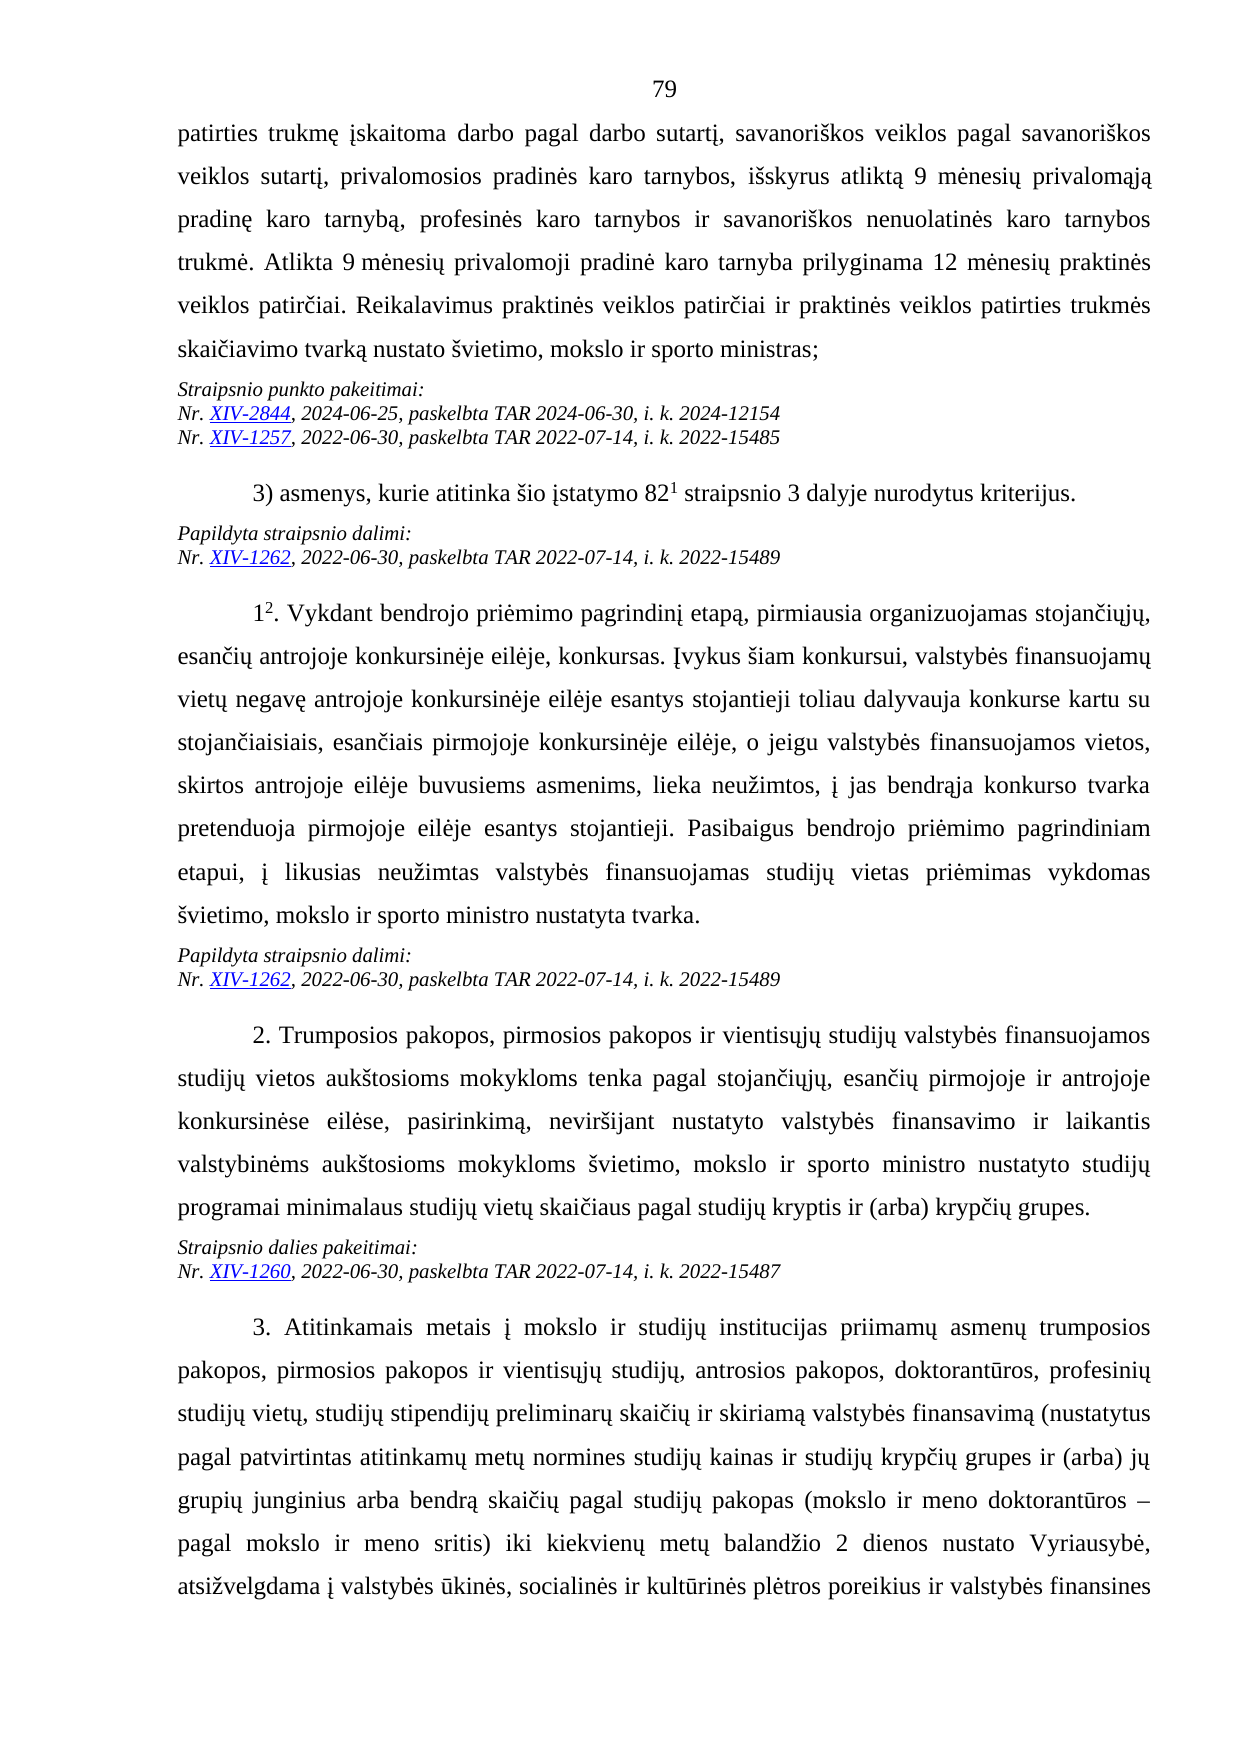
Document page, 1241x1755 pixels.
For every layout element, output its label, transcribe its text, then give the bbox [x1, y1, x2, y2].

text Straipsnio punkto pakeitimai: [177, 377, 1152, 401]
text 3) asmenys, kurie atitinka šio įstatymo 821 straipsnio 3 dalyje nurodytus kriterijus. [177, 478, 1152, 507]
text Papildyta straipsnio dalimi: [177, 943, 1152, 967]
text 3. Atitinkamais metais į mokslo ir studijų institucijas priimamų asmenų trumposios pakopos, pirmosios pakopos ir vientisųjų studijų, antrosios pakopos, doktorantūros, profesinių studijų vietų, studijų stipendijų preliminarų skaičių ir skiriamą valstybės finansavimą (nustatytus pagal patvirtintas atitinkamų metų normines studijų kainas ir studijų krypčių grupes ir (arba) jų grupių junginius arba bendrą skaičių pagal studijų pakopas (mokslo ir meno doktorantūros – pagal mokslo ir meno sritis) iki kiekvienų metų balandžio 2 dienos nustato Vyriausybė, atsižvelgdama į valstybės ūkinės, socialinės ir kultūrinės plėtros poreikius ir valstybės finansines [177, 1312, 1152, 1600]
text Nr. XIV-1260, 2022-06-30, paskelbta TAR 2022-07-14, i. k. 2022-15487 [177, 1259, 1152, 1283]
text Nr. XIV-1262, 2022-06-30, paskelbta TAR 2022-07-14, i. k. 2022-15489 [177, 967, 1152, 991]
text patirties trukmę įskaitoma darbo pagal darbo sutartį, savanoriškos veiklos pagal savanoriškos veiklos sutartį, privalomosios pradinės karo tarnybos, išskyrus atliktą 9 mėnesių privalomąją pradinę karo tarnybą, profesinės karo tarnybos ir savanoriškos nenuolatinės karo tarnybos trukmė. Atlikta 9 mėnesių privalomoji pradinė karo tarnyba prilyginama 12 mėnesių praktinės veiklos patirčiai. Reikalavimus praktinės veiklos patirčiai ir praktinės veiklos patirties trukmės skaičiavimo tvarką nustato švietimo, mokslo ir sporto ministras; [177, 118, 1152, 362]
text 2. Trumposios pakopos, pirmosios pakopos ir vientisųjų studijų valstybės finansuojamos studijų vietos aukštosioms mokykloms tenka pagal stojančiųjų, esančių pirmojoje ir antrojoje konkursinėse eilėse, pasirinkimą, neviršijant nustatyto valstybės finansavimo ir laikantis valstybinėms aukštosioms mokykloms švietimo, mokslo ir sporto ministro nustatyto studijų programai minimalaus studijų vietų skaičiaus pagal studijų kryptis ir (arba) krypčių grupes. [177, 1020, 1152, 1221]
text Straipsnio dalies pakeitimai: [177, 1235, 1152, 1259]
text Nr. XIV-1257, 2022-06-30, paskelbta TAR 2022-07-14, i. k. 2022-15485 [177, 425, 1152, 449]
text 12. Vykdant bendrojo priėmimo pagrindinį etapą, pirmiausia organizuojamas stojančiųjų, esančių antrojoje konkursinėje eilėje, konkursas. Įvykus šiam konkursui, valstybės finansuojamų vietų negavę antrojoje konkursinėje eilėje esantys stojantieji toliau dalyvauja konkurse kartu su stojančiaisiais, esančiais pirmojoje konkursinėje eilėje, o jeigu valstybės finansuojamos vietos, skirtos antrojoje eilėje buvusiems asmenims, lieka neužimtos, į jas bendrąja konkurso tvarka pretenduoja pirmojoje eilėje esantys stojantieji. Pasibaigus bendrojo priėmimo pagrindiniam etapui, į likusias neužimtas valstybės finansuojamas studijų vietas priėmimas vykdomas švietimo, mokslo ir sporto ministro nustatyta tvarka. [177, 598, 1152, 928]
text Papildyta straipsnio dalimi: [177, 521, 1152, 545]
text Nr. XIV-1262, 2022-06-30, paskelbta TAR 2022-07-14, i. k. 2022-15489 [177, 545, 1152, 569]
text Nr. XIV-2844, 2024-06-25, paskelbta TAR 2024-06-30, i. k. 2024-12154 [177, 401, 1152, 425]
